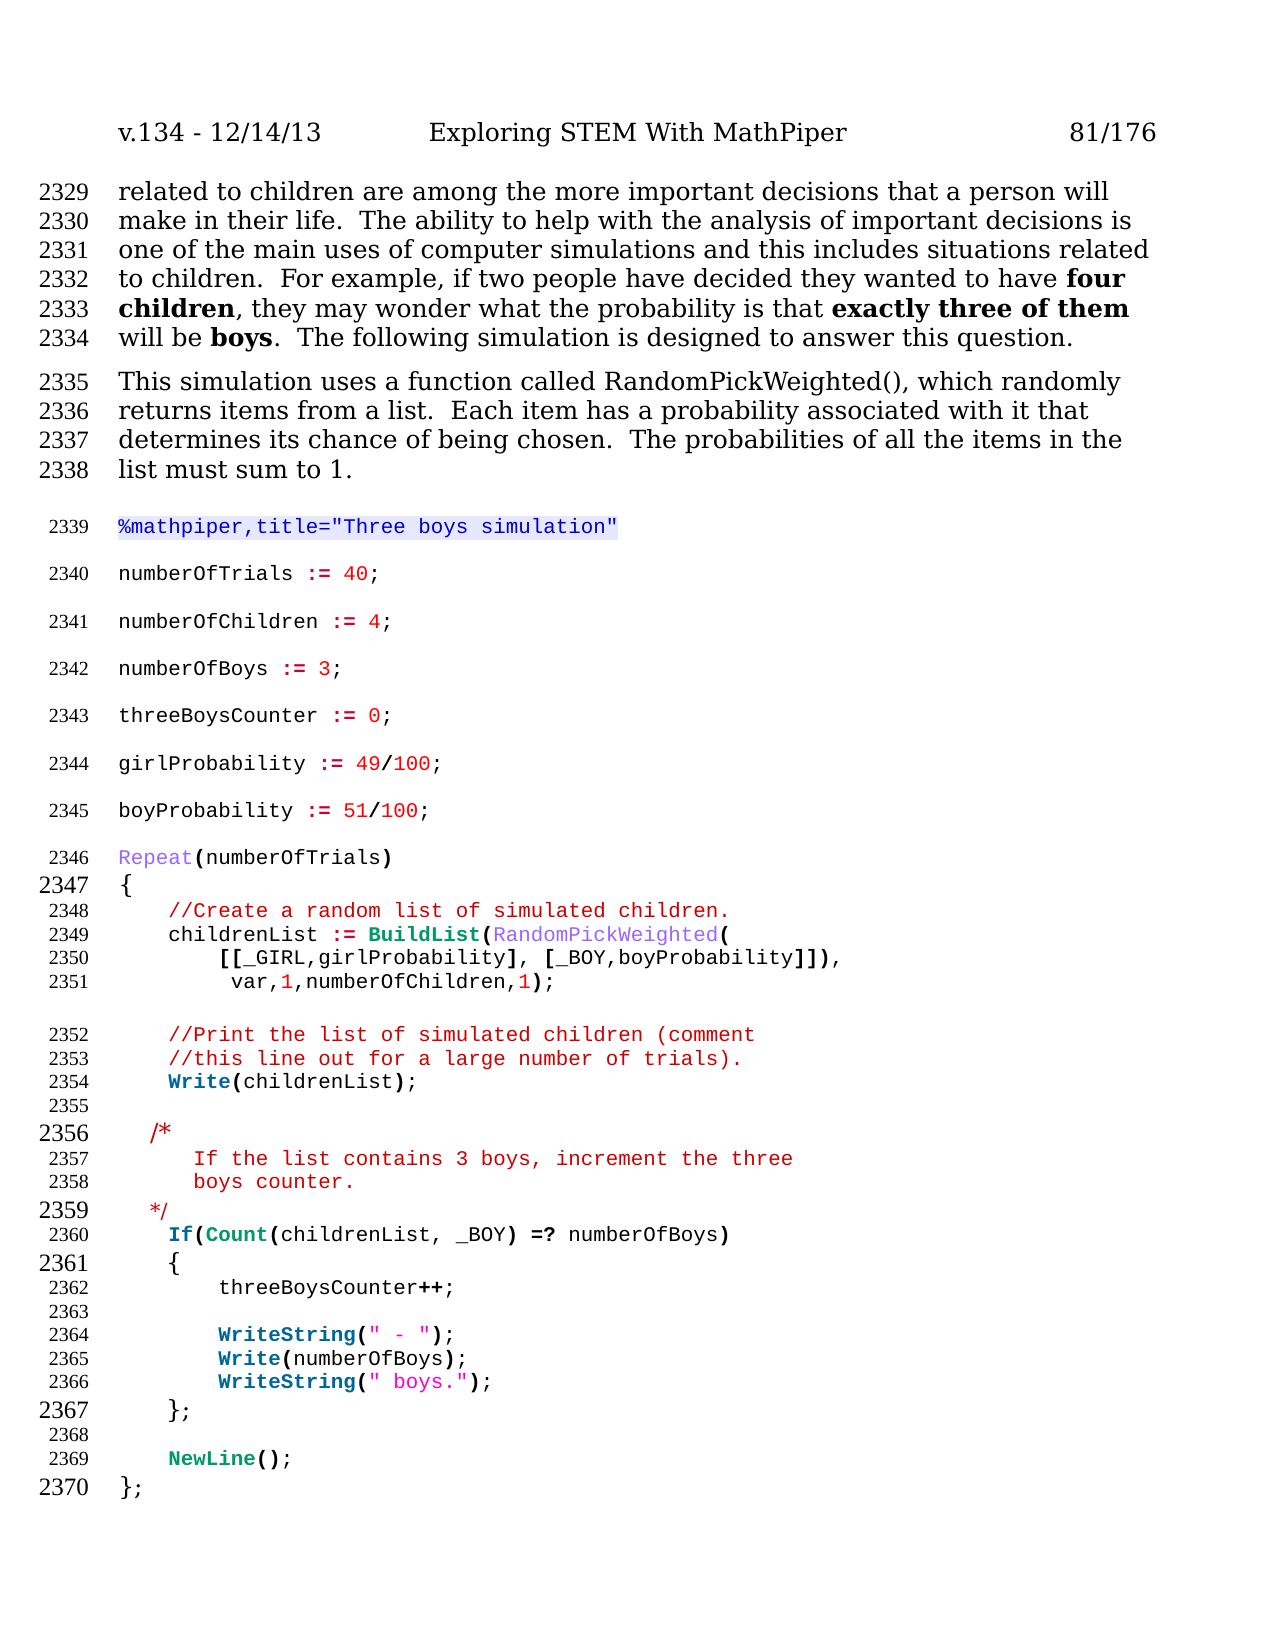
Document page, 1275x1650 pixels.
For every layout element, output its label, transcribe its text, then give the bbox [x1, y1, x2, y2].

text This simulation uses a function called RandomPickWeighted(), which randomly returns items from a list. Each item has a probability associated with it that determines its chance of being chosen. The probabilities of all the items in the list must sum to 1. [118, 367, 1157, 484]
text related to children are among the more important decisions that a person will make in their life. The ability to help with the analysis of important decisions is one of the main uses of computer simulations and this includes situations related to children. For example, if two people have decided they wanted to have four children, they may wonder what the probability is that exactly three of them will be boys. The following simulation is designed to answer this question. [118, 177, 1157, 352]
text var,1,numberOfChildren,1); [118, 971, 1157, 994]
text Write(numberOfBoys); [118, 1348, 1157, 1372]
text numberOfTrials := 40; [118, 563, 1157, 587]
text Write(childrenList); [118, 1071, 1157, 1095]
text If the list contains 3 boys, increment the three [118, 1148, 1157, 1171]
text }; [118, 1395, 1157, 1424]
text Repeat(numberOfTrials) [118, 847, 1157, 871]
text numberOfBoys := 3; [118, 658, 1157, 682]
text //Print the list of simulated children (comment [118, 1024, 1157, 1048]
text boyProbability := 51/100; [118, 800, 1157, 823]
text WriteString(" - "); [118, 1324, 1157, 1348]
text WriteString(" boys."); [118, 1372, 1157, 1395]
text //this line out for a large number of trials). [118, 1048, 1157, 1071]
text numberOfChildren := 4; [118, 611, 1157, 634]
text %mathpiper,title="Three boys simulation" [118, 516, 1157, 540]
text /* [118, 1118, 1157, 1148]
text threeBoysCounter := 0; [118, 705, 1157, 729]
text If(Count(childrenList, _BOY) =? numberOfBoys) [118, 1224, 1157, 1248]
text threeBoysCounter++; [118, 1277, 1157, 1301]
text //Create a random list of simulated children. [118, 900, 1157, 923]
text */ [118, 1195, 1157, 1224]
text }; [118, 1472, 1157, 1501]
text { [118, 1248, 1157, 1277]
text NewLine(); [118, 1448, 1157, 1472]
text [[_GIRL,girlProbability], [_BOY,boyProbability]]), [118, 947, 1157, 971]
text girlProbability := 49/100; [118, 752, 1157, 776]
text boys counter. [118, 1171, 1157, 1195]
text { [118, 871, 1157, 900]
text childrenList := BuildList(RandomPickWeighted( [118, 923, 1157, 947]
